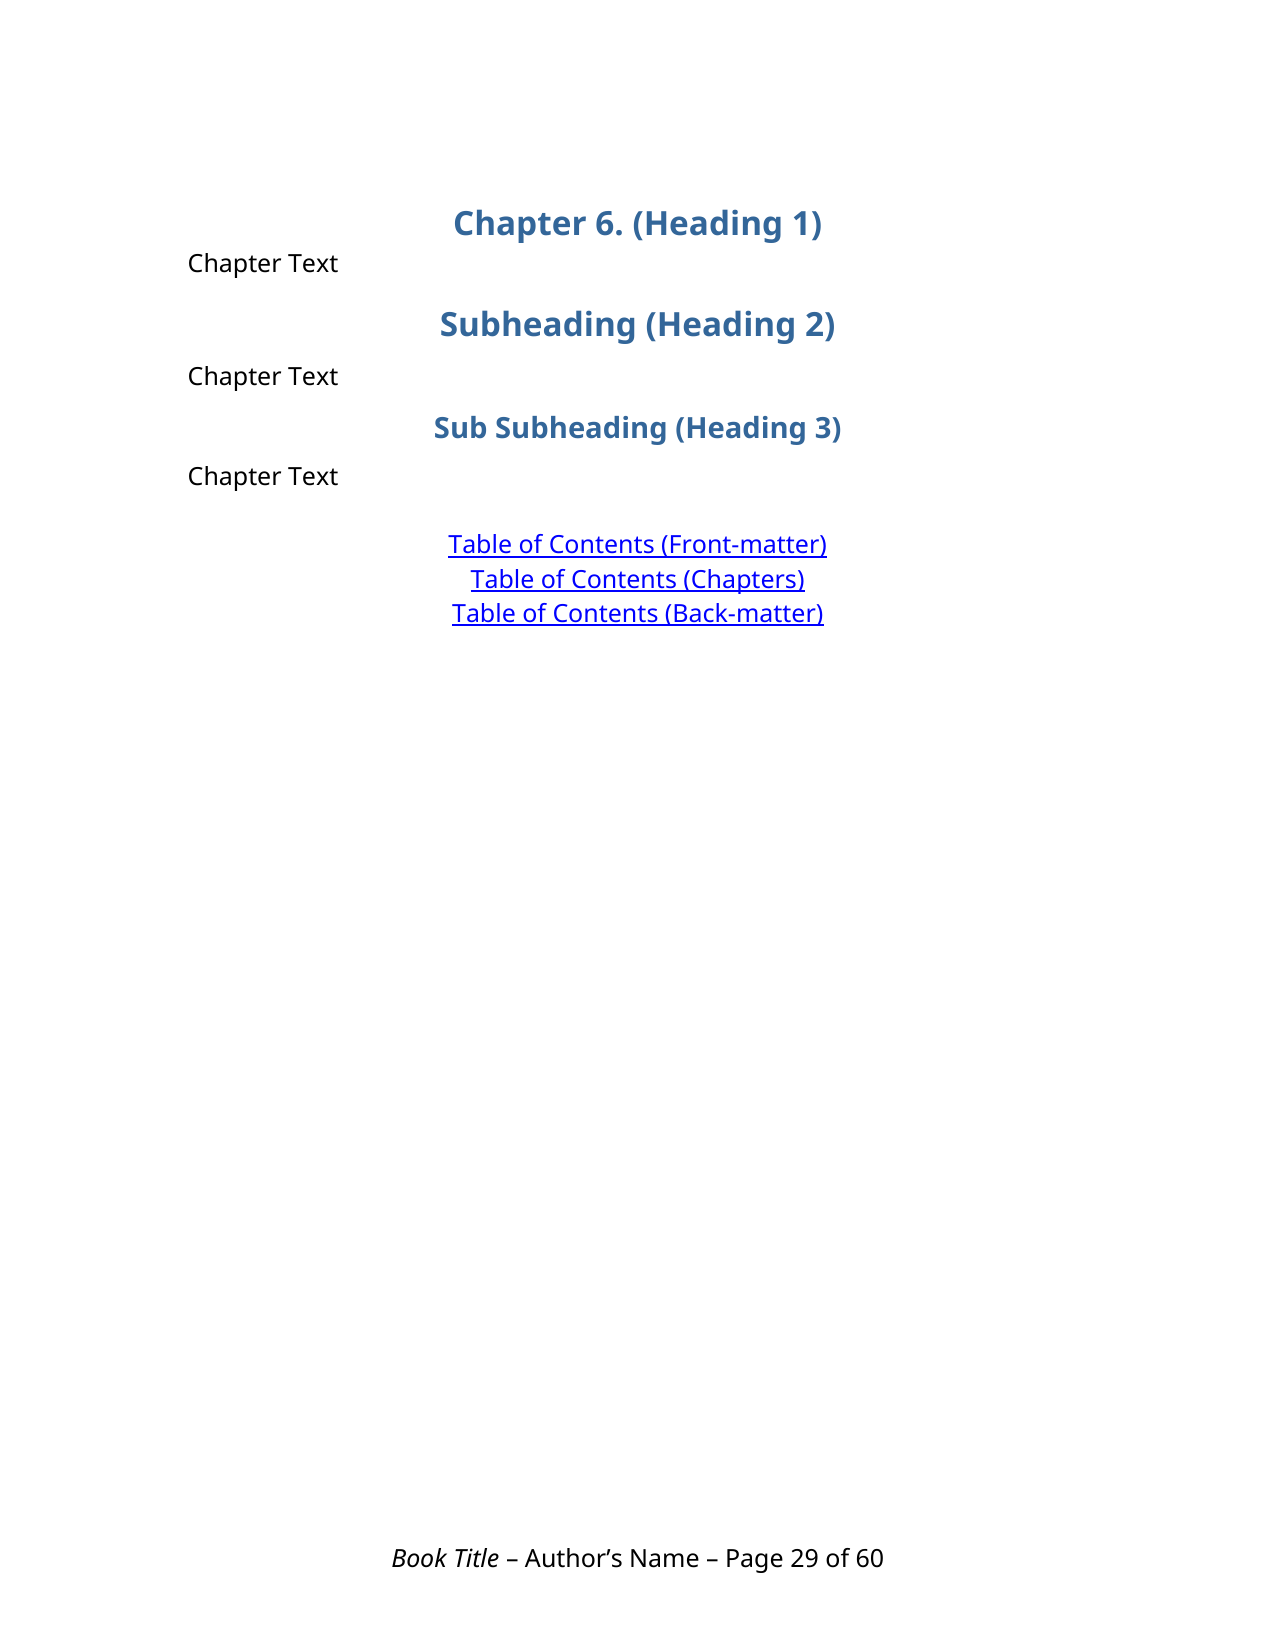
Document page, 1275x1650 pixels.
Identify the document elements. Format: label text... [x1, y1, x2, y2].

subtitle Subheading (Heading 2) [187, 300, 1087, 346]
subtitle Sub Subheading (Heading 3) [187, 407, 1087, 447]
text Table of Contents (Front-matter) [187, 527, 1087, 561]
text Table of Contents (Back-matter) [187, 595, 1087, 629]
text Chapter Text [187, 245, 1087, 279]
text Chapter Text [187, 358, 1087, 392]
text Chapter Text [187, 459, 1087, 493]
subtitle Chapter 6. (Heading 1) [187, 200, 1087, 245]
text Table of Contents (Chapters) [187, 561, 1087, 595]
